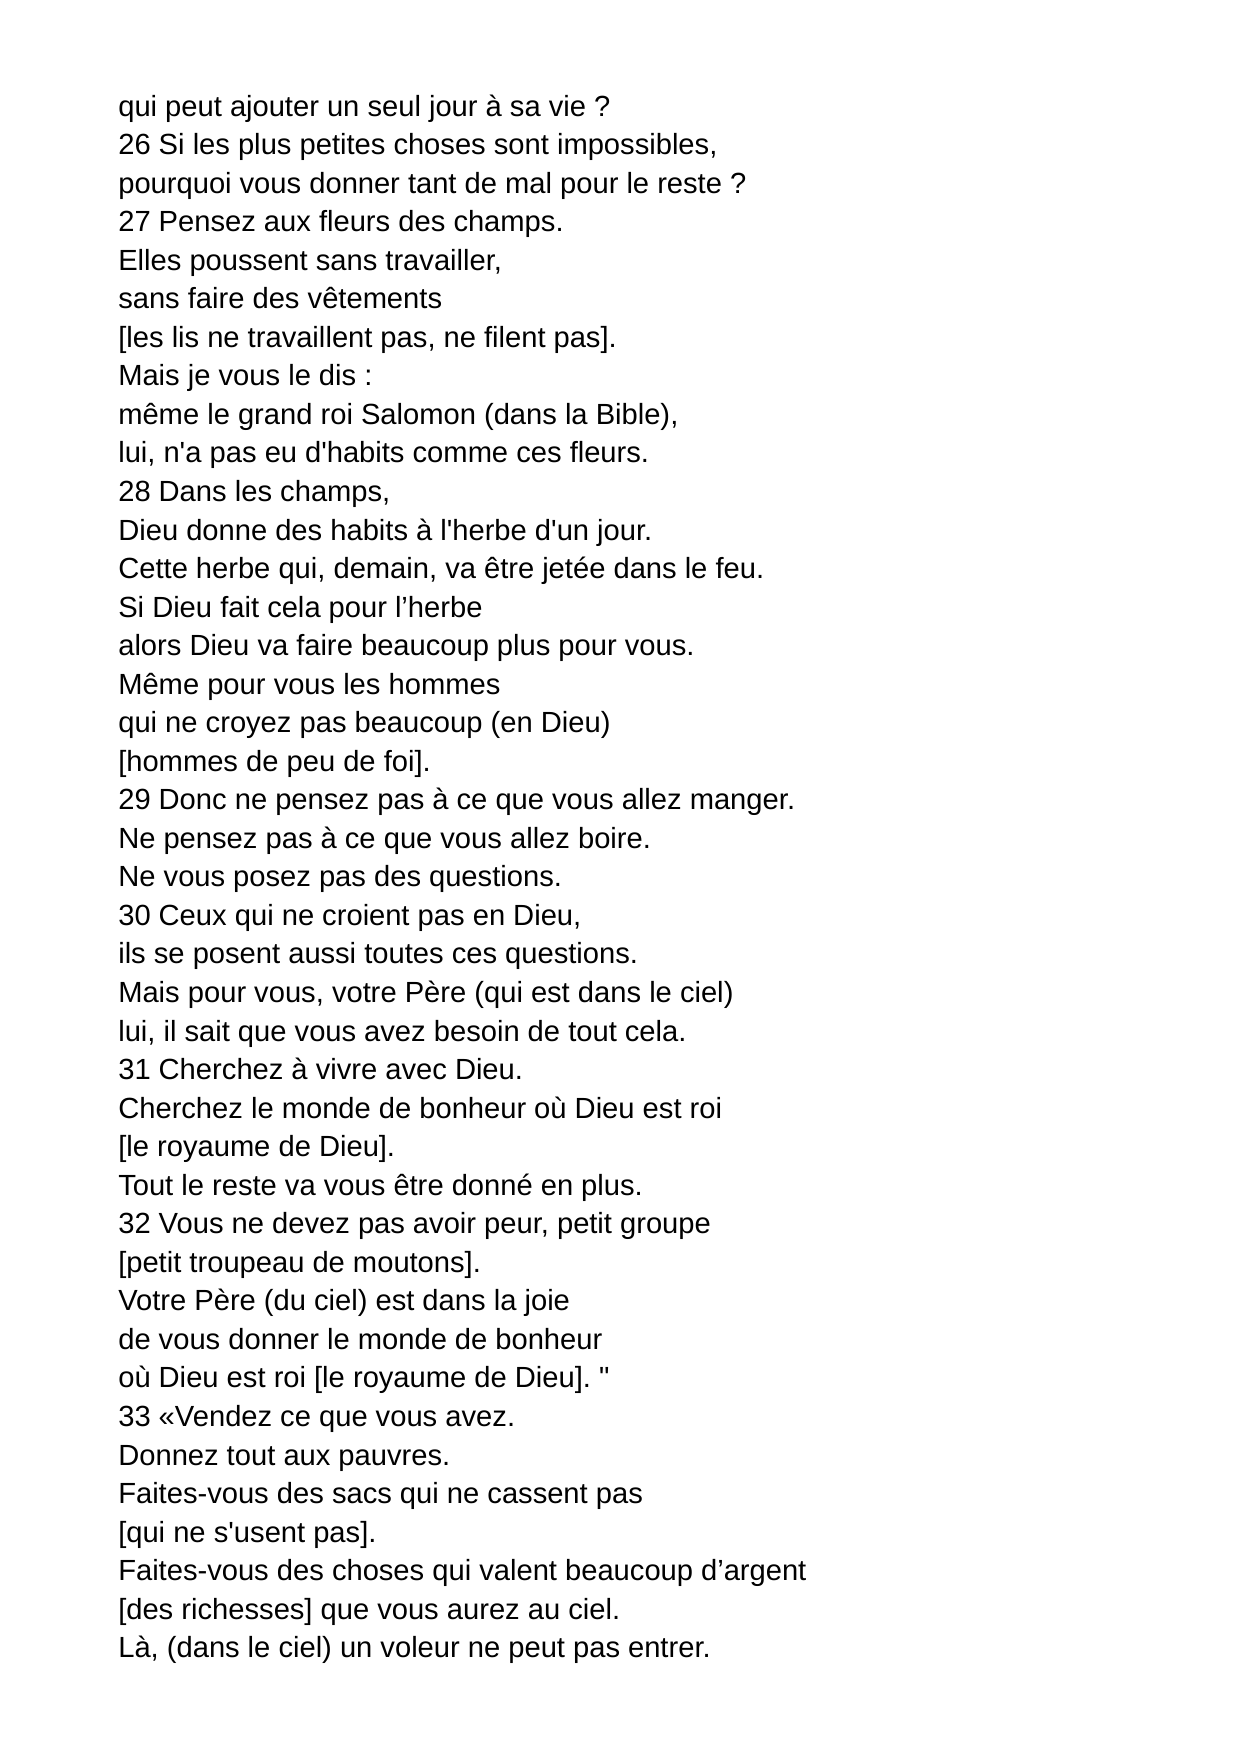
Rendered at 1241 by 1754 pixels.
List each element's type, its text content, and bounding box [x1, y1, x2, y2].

text alors Dieu va faire beaucoup plus pour vous. [118, 628, 1122, 662]
text Mais je vous le dis : [118, 358, 1122, 392]
text [qui ne s'usent pas]. [118, 1514, 1122, 1548]
text 31 Cherchez à vivre avec Dieu. [118, 1052, 1122, 1086]
text Donnez tout aux pauvres. [118, 1437, 1122, 1471]
text [les lis ne travaillent pas, ne filent pas]. [118, 320, 1122, 353]
text 29 Donc ne pensez pas à ce que vous allez manger. [118, 782, 1122, 816]
text pourquoi vous donner tant de mal pour le reste ? [118, 166, 1122, 199]
text Cette herbe qui, demain, va être jetée dans le feu. [118, 551, 1122, 584]
text lui, il sait que vous avez besoin de tout cela. [118, 1013, 1122, 1047]
text sans faire des vêtements [118, 281, 1122, 315]
text de vous donner le monde de bonheur [118, 1322, 1122, 1355]
text lui, n'a pas eu d'habits comme ces fleurs. [118, 435, 1122, 469]
text Faites-vous des sacs qui ne cassent pas [118, 1476, 1122, 1509]
text 26 Si les plus petites choses sont impossibles, [118, 127, 1122, 161]
text Même pour vous les hommes [118, 667, 1122, 700]
text Dieu donne des habits à l'herbe d'un jour. [118, 512, 1122, 546]
text Tout le reste va vous être donné en plus. [118, 1168, 1122, 1201]
text Votre Père (du ciel) est dans la joie [118, 1283, 1122, 1317]
text [le royaume de Dieu]. [118, 1129, 1122, 1163]
text Cherchez le monde de bonheur où Dieu est roi [118, 1091, 1122, 1124]
text Faites-vous des choses qui valent beaucoup d’argent [118, 1553, 1122, 1587]
text Là, (dans le ciel) un voleur ne peut pas entrer. [118, 1630, 1122, 1664]
text 32 Vous ne devez pas avoir peur, petit groupe [118, 1206, 1122, 1240]
text Elles poussent sans travailler, [118, 243, 1122, 276]
text [des richesses] que vous aurez au ciel. [118, 1592, 1122, 1625]
text 30 Ceux qui ne croient pas en Dieu, [118, 898, 1122, 931]
text qui peut ajouter un seul jour à sa vie ? [118, 88, 1122, 122]
text [petit troupeau de moutons]. [118, 1245, 1122, 1278]
text où Dieu est roi [le royaume de Dieu]. " [118, 1360, 1122, 1394]
text Mais pour vous, votre Père (qui est dans le ciel) [118, 975, 1122, 1008]
text 27 Pensez aux fleurs des champs. [118, 204, 1122, 238]
text Si Dieu fait cela pour l’herbe [118, 589, 1122, 623]
text Ne pensez pas à ce que vous allez boire. [118, 821, 1122, 854]
text qui ne croyez pas beaucoup (en Dieu) [118, 705, 1122, 739]
text 33 «Vendez ce que vous avez. [118, 1399, 1122, 1432]
text même le grand roi Salomon (dans la Bible), [118, 397, 1122, 430]
text [hommes de peu de foi]. [118, 744, 1122, 777]
text ils se posent aussi toutes ces questions. [118, 936, 1122, 970]
text Ne vous posez pas des questions. [118, 859, 1122, 893]
text 28 Dans les champs, [118, 474, 1122, 507]
